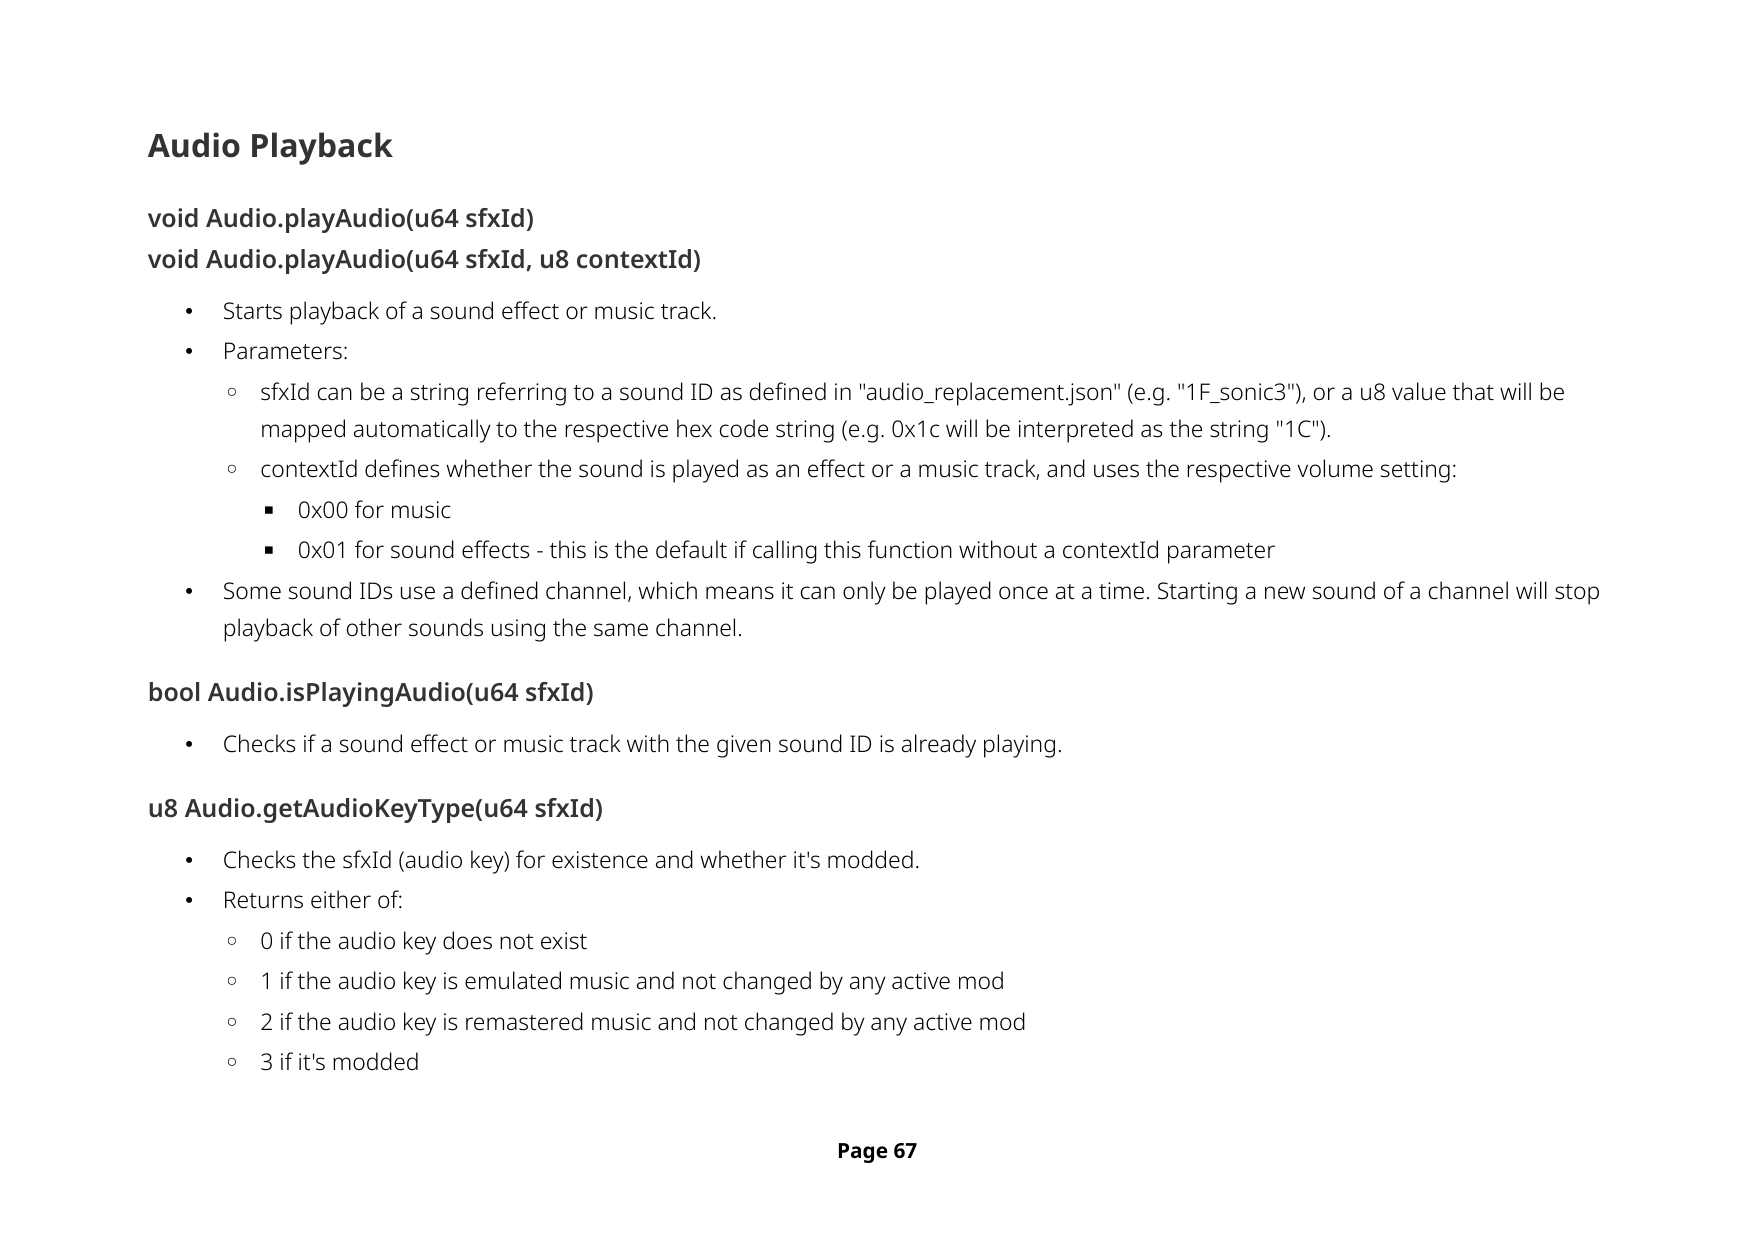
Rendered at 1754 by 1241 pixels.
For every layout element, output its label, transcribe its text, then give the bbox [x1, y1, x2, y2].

list Some sound IDs use a defined channel, which means it can only be played once at a time. Starting a new sound of a channel will stop playback of other sounds using the same channel. [185, 574, 1606, 643]
list Checks if a sound effect or music track with the given sound ID is already playing. [185, 728, 1606, 759]
list 3 if it's modded [223, 1046, 1606, 1077]
subtitle u8 Audio.getAudioKeyType(u64 sfxId) [148, 790, 1606, 824]
list 1 if the audio key is emulated music and not changed by any active mod [223, 965, 1606, 996]
list 0x01 for sound effects - this is the default if calling this function without a contextId parameter [260, 534, 1606, 565]
subtitle void Audio.playAudio(u64 sfxId) void Audio.playAudio(u64 sfxId, u8 contextId) [148, 200, 1606, 275]
list Checks the sfxId (audio key) for existence and whether it's modded. [185, 844, 1606, 875]
list Parameters: [185, 335, 1606, 366]
list Starts playback of a sound effect or music track. [185, 294, 1606, 326]
list Returns either of: [185, 884, 1606, 915]
subtitle Audio Playback [148, 123, 1606, 167]
list sfxId can be a string referring to a sound ID as defined in "audio_replacement.json" (e.g. "1F_sonic3"), or a u8 value that will be mapped automatically to the respective hex code string (e.g. 0x1c will be interpreted as the string "1C"). [223, 375, 1606, 444]
list 0 if the audio key does not exist [223, 924, 1606, 956]
list 2 if the audio key is remastered music and not changed by any active mod [223, 1005, 1606, 1037]
list contextId defines whether the sound is played as an effect or a music track, and uses the respective volume setting: [223, 453, 1606, 484]
list 0x00 for music [260, 494, 1606, 525]
subtitle bool Audio.isPlayingAudio(u64 sfxId) [148, 674, 1606, 709]
